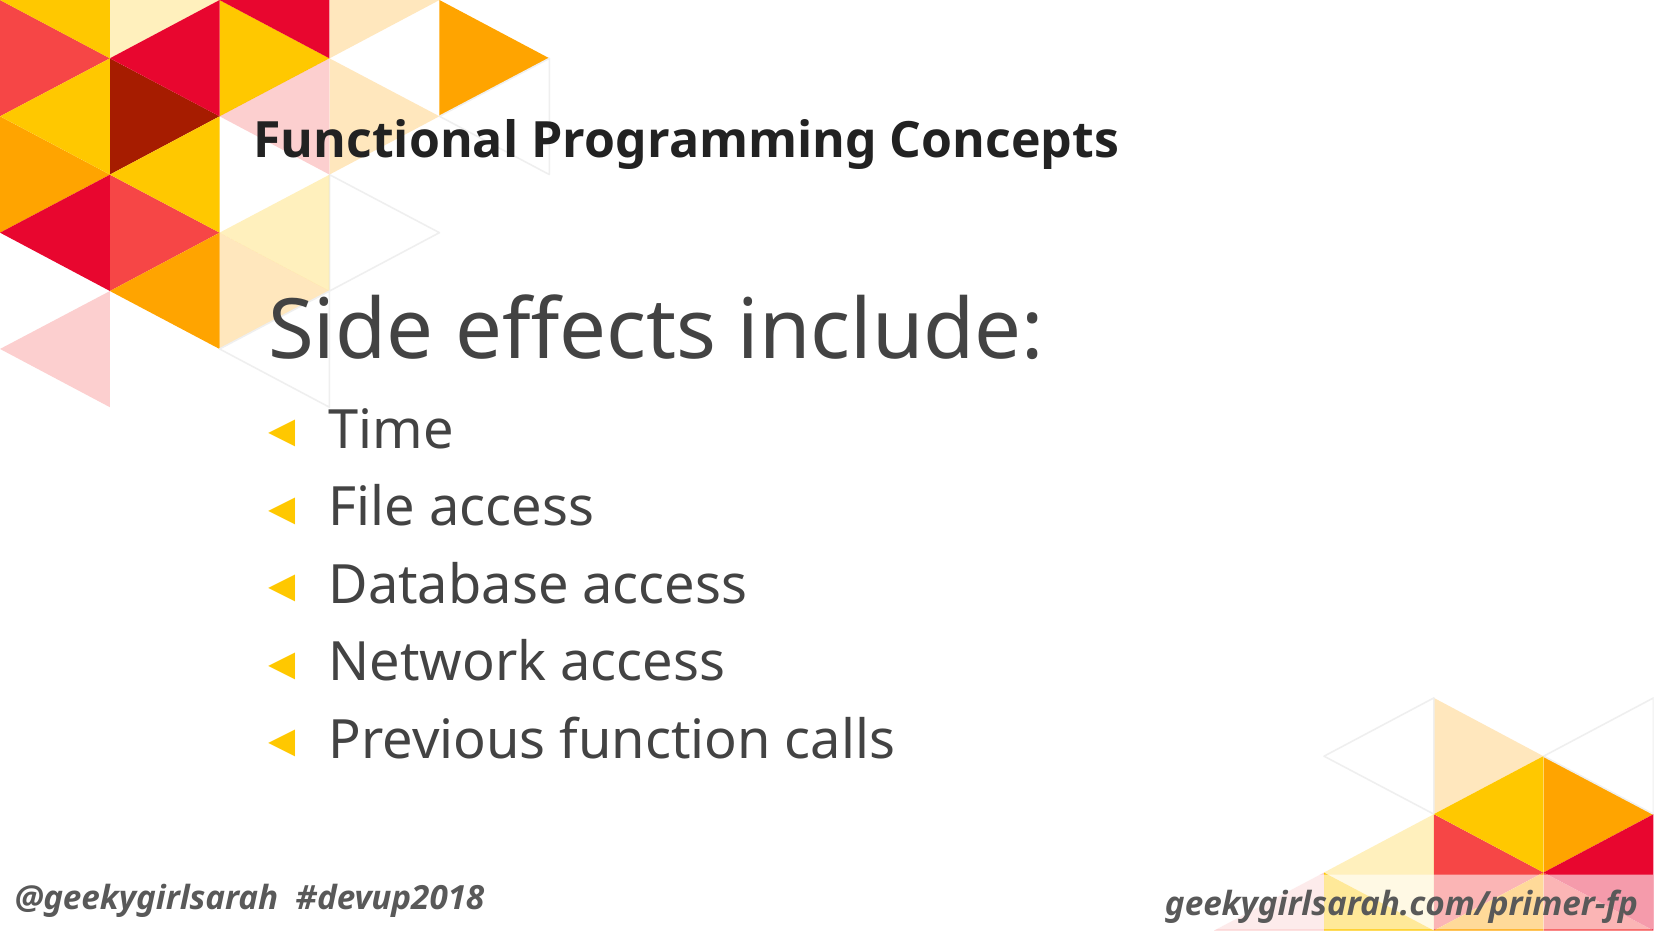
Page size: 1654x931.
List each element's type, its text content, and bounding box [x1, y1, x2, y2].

list Side effects include: [238, 259, 1406, 379]
text_box Time File access Database access Network access Previous function calls [238, 379, 1406, 500]
title Functional Programming Concepts [238, 61, 1406, 183]
